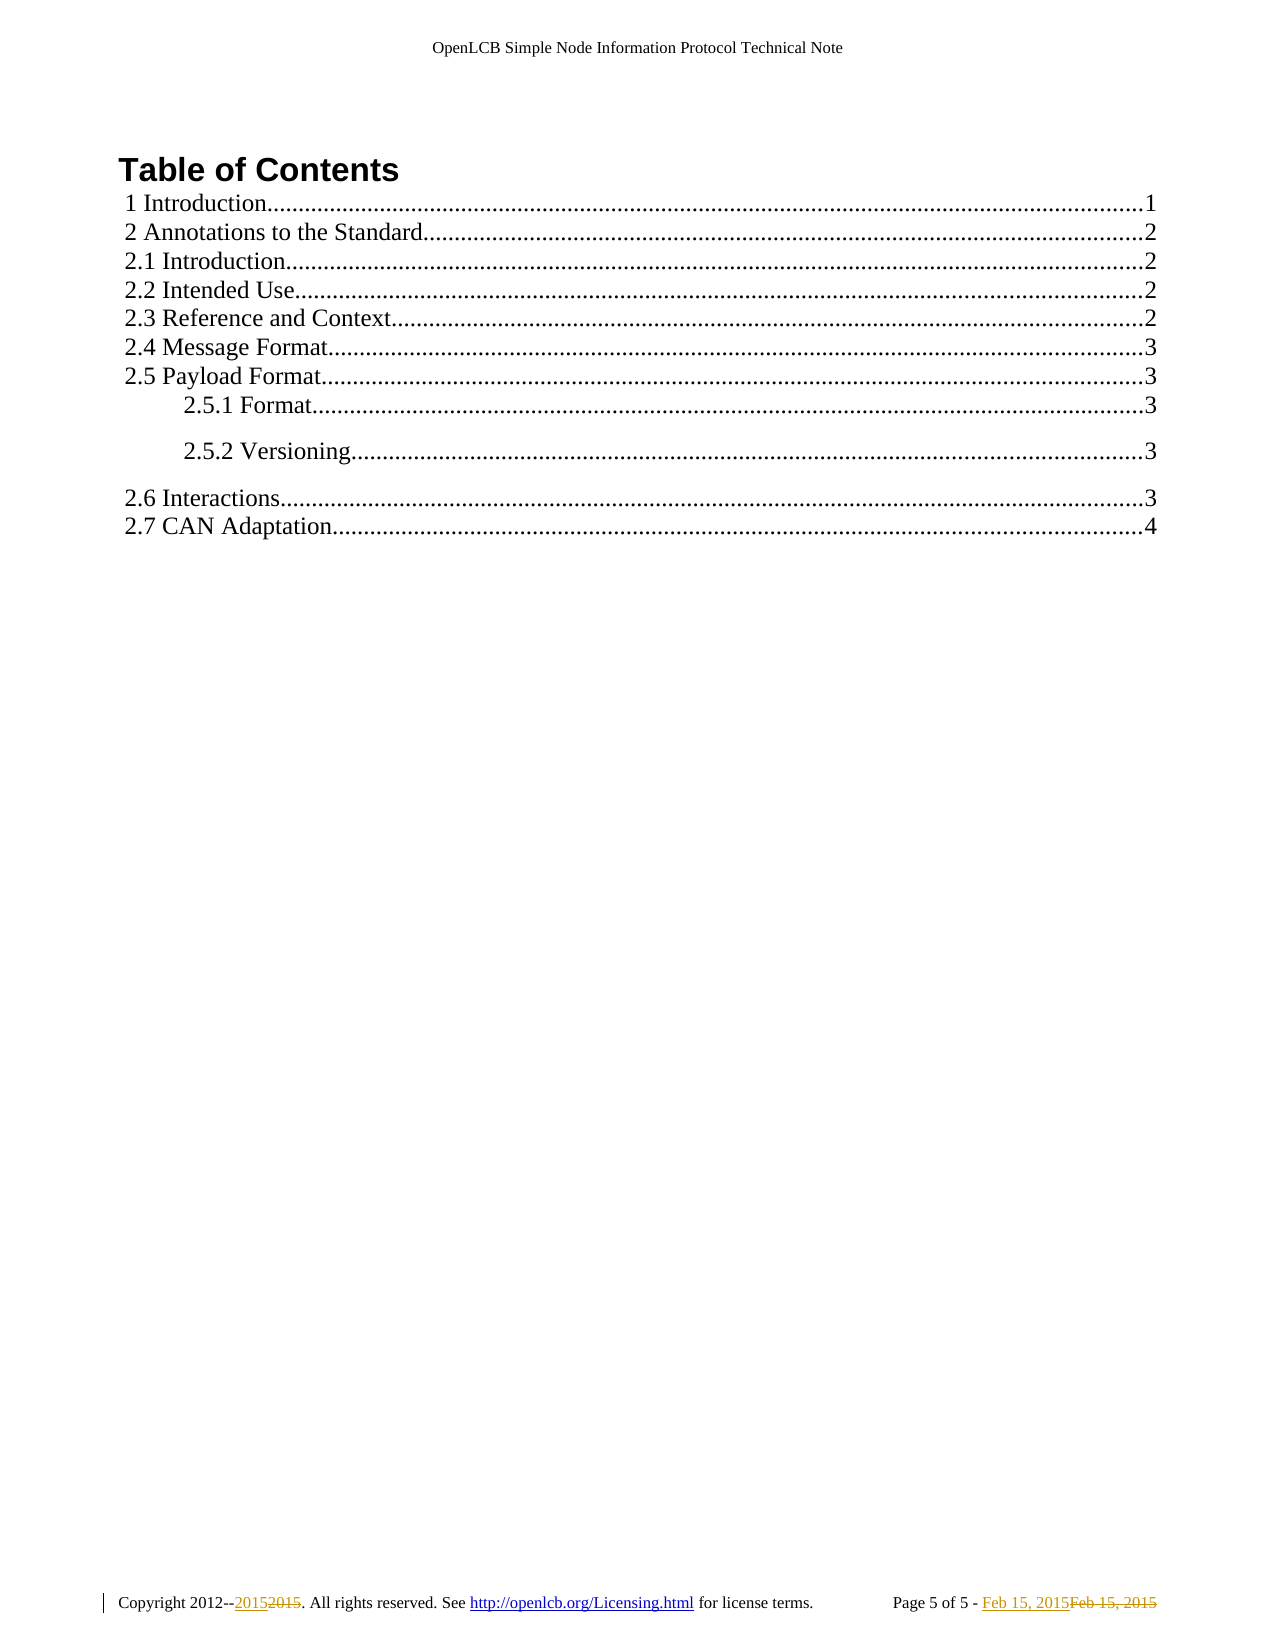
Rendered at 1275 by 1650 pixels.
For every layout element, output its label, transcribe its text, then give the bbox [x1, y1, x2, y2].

subtitle Table of Contents [118, 150, 1157, 188]
text 2.7 CAN Adaptation 4 [118, 511, 1157, 540]
text 2.5.2 Versioning 3 [177, 436, 1157, 465]
text 2.2 Intended Use 2 [118, 275, 1157, 303]
text 2.5.1 Format 3 [177, 390, 1157, 418]
text 2.5 Payload Format 3 [118, 361, 1157, 390]
text 2.6 Interactions 3 [118, 483, 1157, 511]
text 2.4 Message Format 3 [118, 332, 1157, 361]
text 2 Annotations to the Standard 2 [118, 217, 1157, 246]
text 2.3 Reference and Context 2 [118, 303, 1157, 332]
text 2.1 Introduction 2 [118, 246, 1157, 275]
text 1 Introduction 1 [118, 188, 1157, 217]
